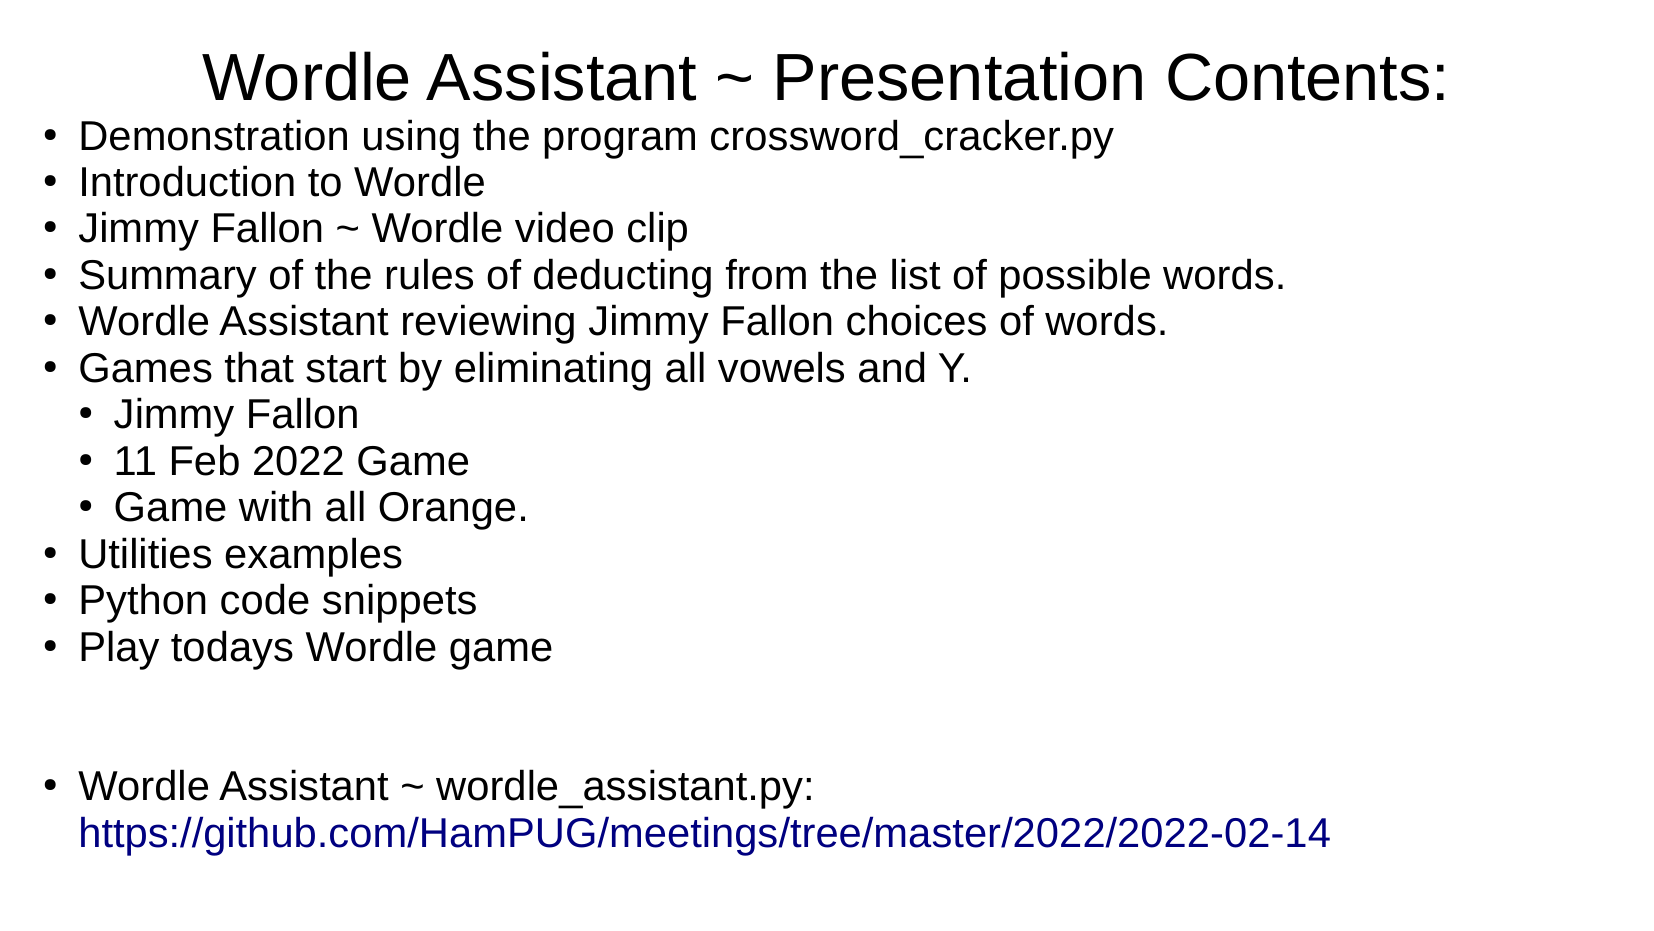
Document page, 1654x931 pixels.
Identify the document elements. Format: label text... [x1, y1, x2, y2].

title Wordle Assistant ~ Presentation Contents: [82, 37, 1571, 119]
subtitle Demonstration using the program crossword_cracker.py Introduction to Wordle Jimmy Fallon ~ Wordle video clip Summary of the rules of deducting from the list of possible words. Wordle Assistant reviewing Jimmy Fallon choices of words. Games that start by eliminating all vowels and Y. Jimmy Fallon 11 Feb 2022 Game Game with all Orange. Utilities examples Python code snippets Play todays Wordle game Wordle Assistant ~ wordle_assistant.py: https://github.com/HamPUG/meetings/tree/master/2022/2022-02-14 [42, 112, 1532, 931]
